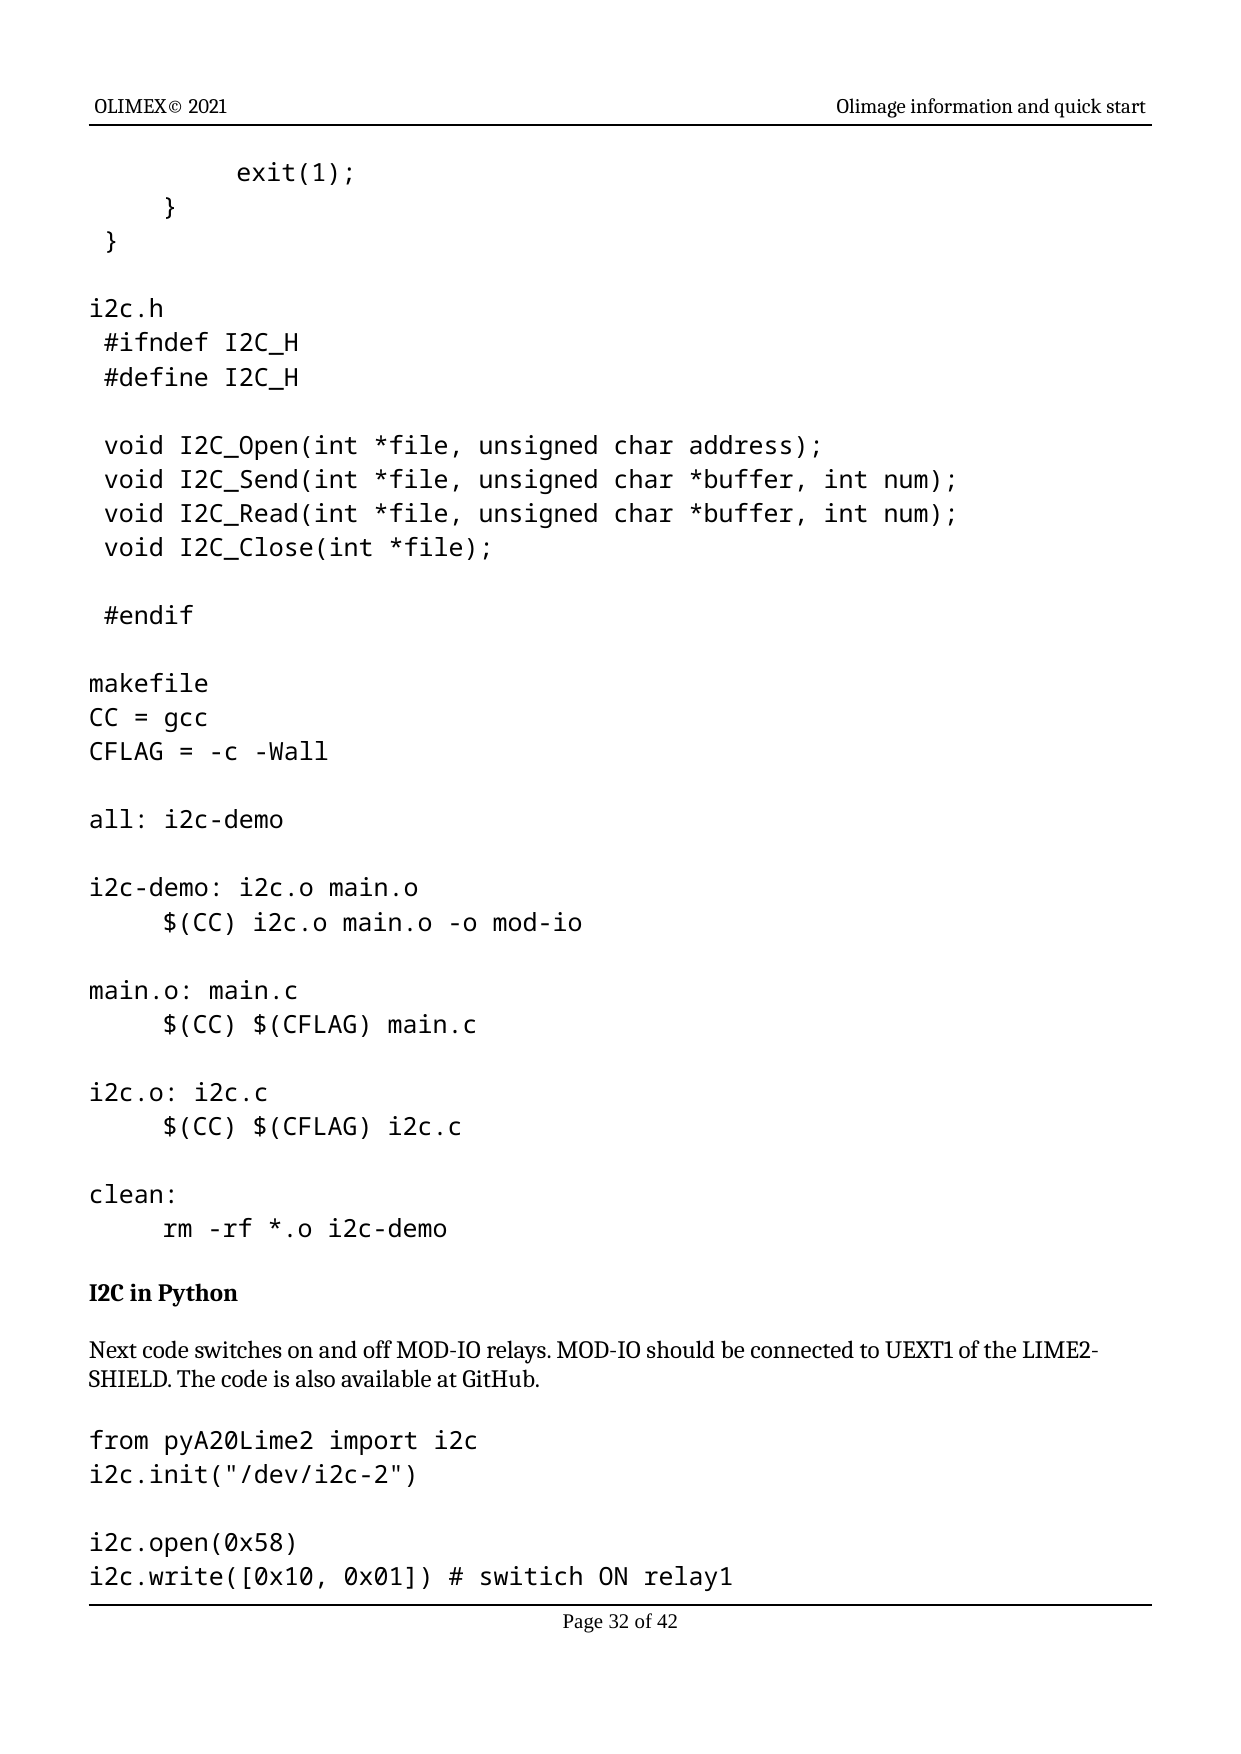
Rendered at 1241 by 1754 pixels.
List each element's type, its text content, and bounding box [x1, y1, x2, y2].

text i2c.h [88, 291, 1152, 325]
text i2c.o: i2c.c [88, 1074, 1152, 1108]
text void I2C_Open(int *file, unsigned char address); [88, 427, 1152, 461]
text i2c.write([0x10, 0x01]) # switich ON relay1 [88, 1559, 1152, 1593]
text all: i2c-demo [88, 802, 1152, 836]
text #ifndef I2C_H [88, 325, 1152, 359]
text void I2C_Read(int *file, unsigned char *buffer, int num); [88, 495, 1152, 529]
text clean: [88, 1177, 1152, 1211]
text CC = gcc [88, 700, 1152, 734]
text $(CC) $(CFLAG) main.c [88, 1006, 1152, 1040]
text i2c.open(0x58) [88, 1525, 1152, 1559]
text #define I2C_H [88, 359, 1152, 393]
text void I2C_Send(int *file, unsigned char *buffer, int num); [88, 461, 1152, 495]
text i2c.init("/dev/i2c-2") [88, 1457, 1152, 1491]
text main.o: main.c [88, 972, 1152, 1006]
text $(CC) $(CFLAG) i2c.c [88, 1108, 1152, 1143]
text rm -rf *.o i2c-demo [88, 1211, 1152, 1245]
text void I2C_Close(int *file); [88, 529, 1152, 563]
text } [88, 223, 1152, 257]
text makefile [88, 666, 1152, 700]
text i2c-demo: i2c.o main.o [88, 870, 1152, 904]
text Next code switches on and off MOD-IO relays. MOD-IO should be connected to UEXT1 of the LIME2-SHIELD. The code is also available at GitHub. [88, 1336, 1152, 1394]
text exit(1); [88, 155, 1152, 189]
text $(CC) i2c.o main.o -o mod-io [88, 904, 1152, 938]
text CFLAG = -c -Wall [88, 734, 1152, 768]
text #endif [88, 598, 1152, 632]
text from pyA20Lime2 import i2c [88, 1423, 1152, 1457]
text I2C in Python [88, 1279, 1152, 1308]
text } [88, 189, 1152, 223]
